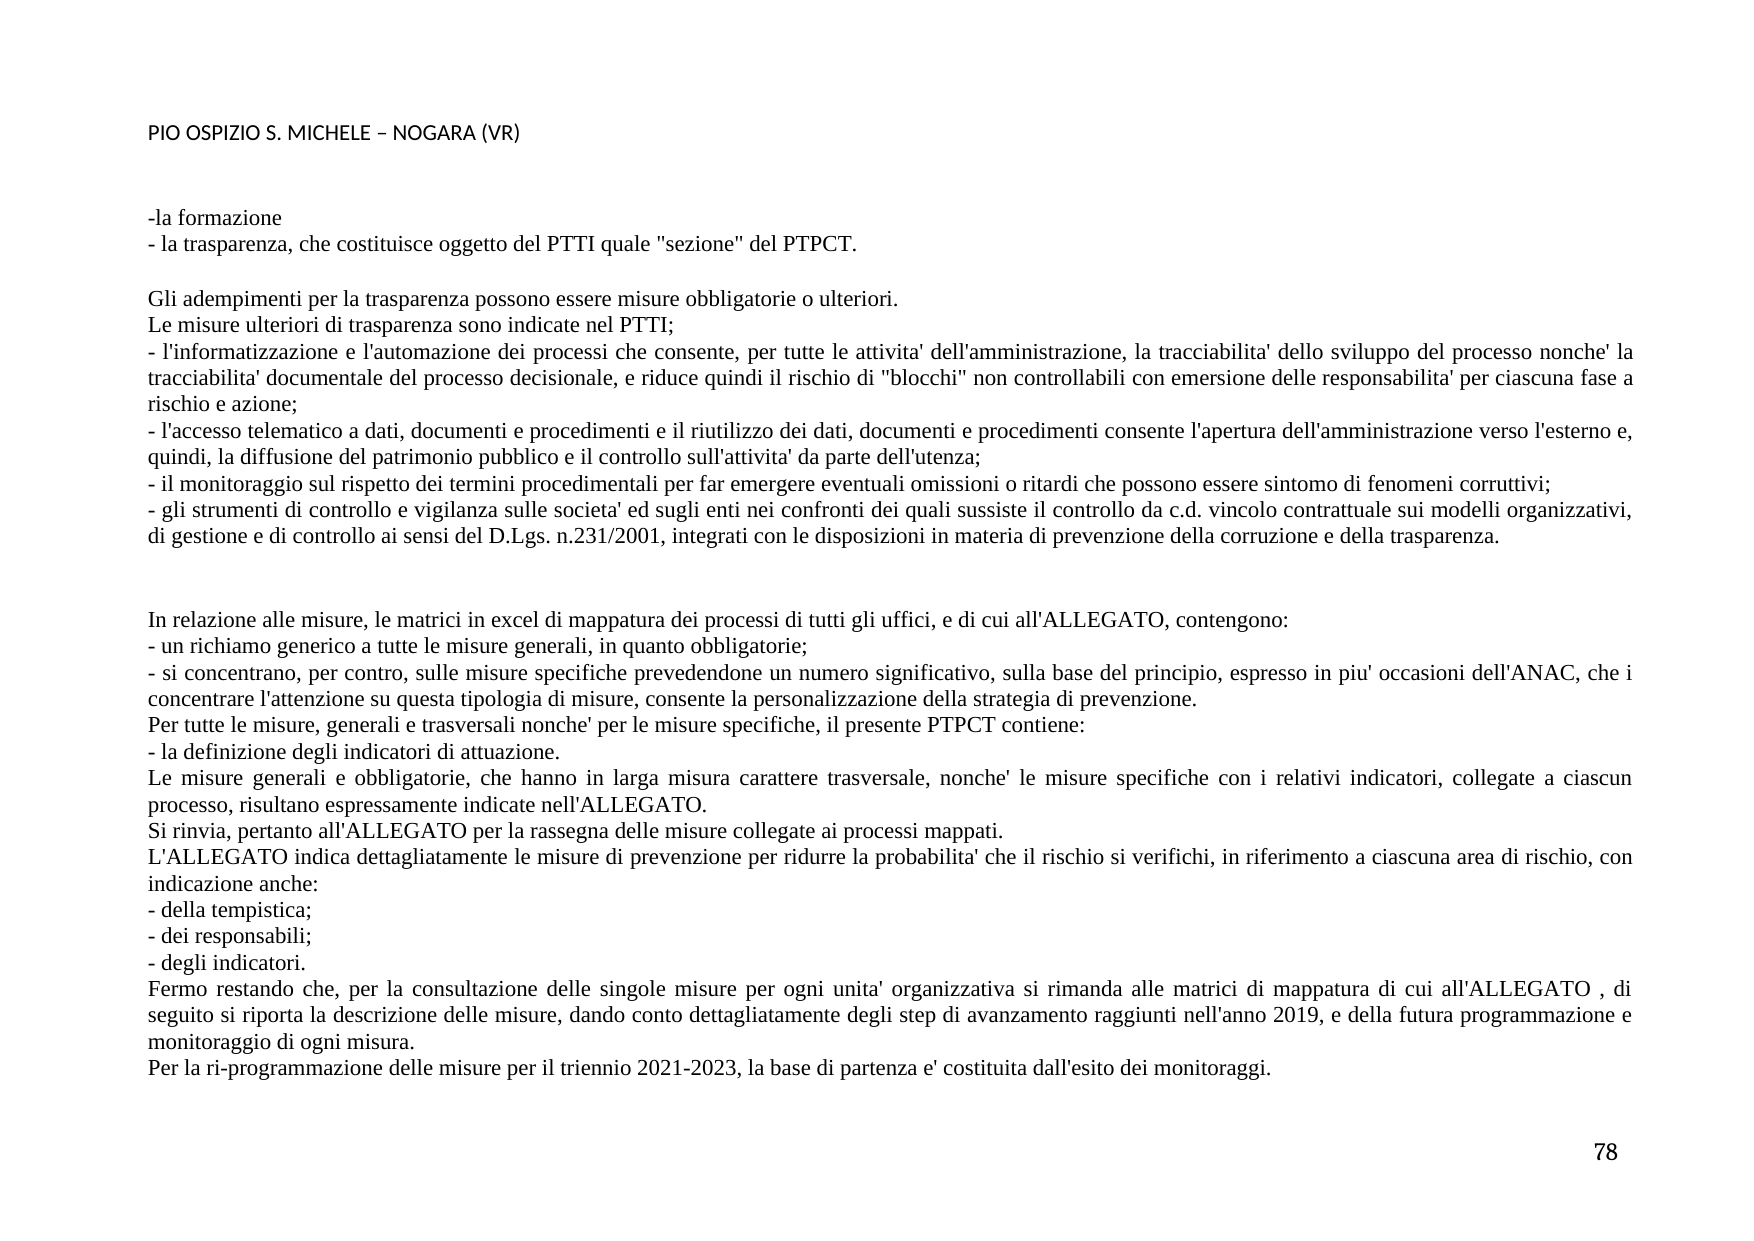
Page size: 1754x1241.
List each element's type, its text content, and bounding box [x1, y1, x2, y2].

text - la trasparenza, che costituisce oggetto del PTTI quale "sezione" del PTPCT. [148, 230, 1636, 256]
text Per la ri-programmazione delle misure per il triennio 2021-2023, la base di partenza e' costituita dall'esito dei monitoraggi. [148, 1054, 1636, 1081]
text - dei responsabili; [148, 922, 1636, 949]
text - il monitoraggio sul rispetto dei termini procedimentali per far emergere eventuali omissioni o ritardi che possono essere sintomo di fenomeni corruttivi; [148, 469, 1636, 496]
text Si rinvia, pertanto all'ALLEGATO per la rassegna delle misure collegate ai processi mappati. [148, 817, 1636, 843]
text Le misure generali e obbligatorie, che hanno in larga misura carattere trasversale, nonche' le misure specifiche con i relativi indicatori, collegate a ciascun processo, risultano espressamente indicate nell'ALLEGATO. [148, 764, 1636, 817]
text L'ALLEGATO indica dettagliatamente le misure di prevenzione per ridurre la probabilita' che il rischio si verifichi, in riferimento a ciascuna area di rischio, con indicazione anche: [148, 843, 1636, 896]
text - della tempistica; [148, 896, 1636, 922]
text - si concentrano, per contro, sulle misure specifiche prevedendone un numero significativo, sulla base del principio, espresso in piu' occasioni dell'ANAC, che i concentrare l'attenzione su questa tipologia di misure, consente la personalizzazione della strategia di prevenzione. [148, 659, 1636, 712]
text - la definizione degli indicatori di attuazione. [148, 738, 1636, 764]
text - un richiamo generico a tutte le misure generali, in quanto obbligatorie; [148, 632, 1636, 659]
text - gli strumenti di controllo e vigilanza sulle societa' ed sugli enti nei confronti dei quali sussiste il controllo da c.d. vincolo contrattuale sui modelli organizzativi, di gestione e di controllo ai sensi del D.Lgs. n.231/2001, integrati con le disposizioni in materia di prevenzione della corruzione e della trasparenza. [148, 496, 1636, 549]
text Le misure ulteriori di trasparenza sono indicate nel PTTI; [148, 311, 1636, 338]
text - degli indicatori. [148, 949, 1636, 975]
text -la formazione [148, 204, 1636, 230]
text In relazione alle misure, le matrici in excel di mappatura dei processi di tutti gli uffici, e di cui all'ALLEGATO, contengono: [148, 606, 1636, 632]
text Gli adempimenti per la trasparenza possono essere misure obbligatorie o ulteriori. [148, 285, 1636, 311]
text Per tutte le misure, generali e trasversali nonche' per le misure specifiche, il presente PTPCT contiene: [148, 712, 1636, 738]
text - l'informatizzazione e l'automazione dei processi che consente, per tutte le attivita' dell'amministrazione, la tracciabilita' dello sviluppo del processo nonche' la tracciabilita' documentale del processo decisionale, e riduce quindi il rischio di "blocchi" non controllabili con emersione delle responsabilita' per ciascuna fase a rischio e azione; [148, 338, 1636, 417]
text - l'accesso telematico a dati, documenti e procedimenti e il riutilizzo dei dati, documenti e procedimenti consente l'apertura dell'amministrazione verso l'esterno e, quindi, la diffusione del patrimonio pubblico e il controllo sull'attivita' da parte dell'utenza; [148, 417, 1636, 469]
text Fermo restando che, per la consultazione delle singole misure per ogni unita' organizzativa si rimanda alle matrici di mappatura di cui all'ALLEGATO , di seguito si riporta la descrizione delle misure, dando conto dettagliatamente degli step di avanzamento raggiunti nell'anno 2019, e della futura programmazione e monitoraggio di ogni misura. [148, 975, 1636, 1054]
